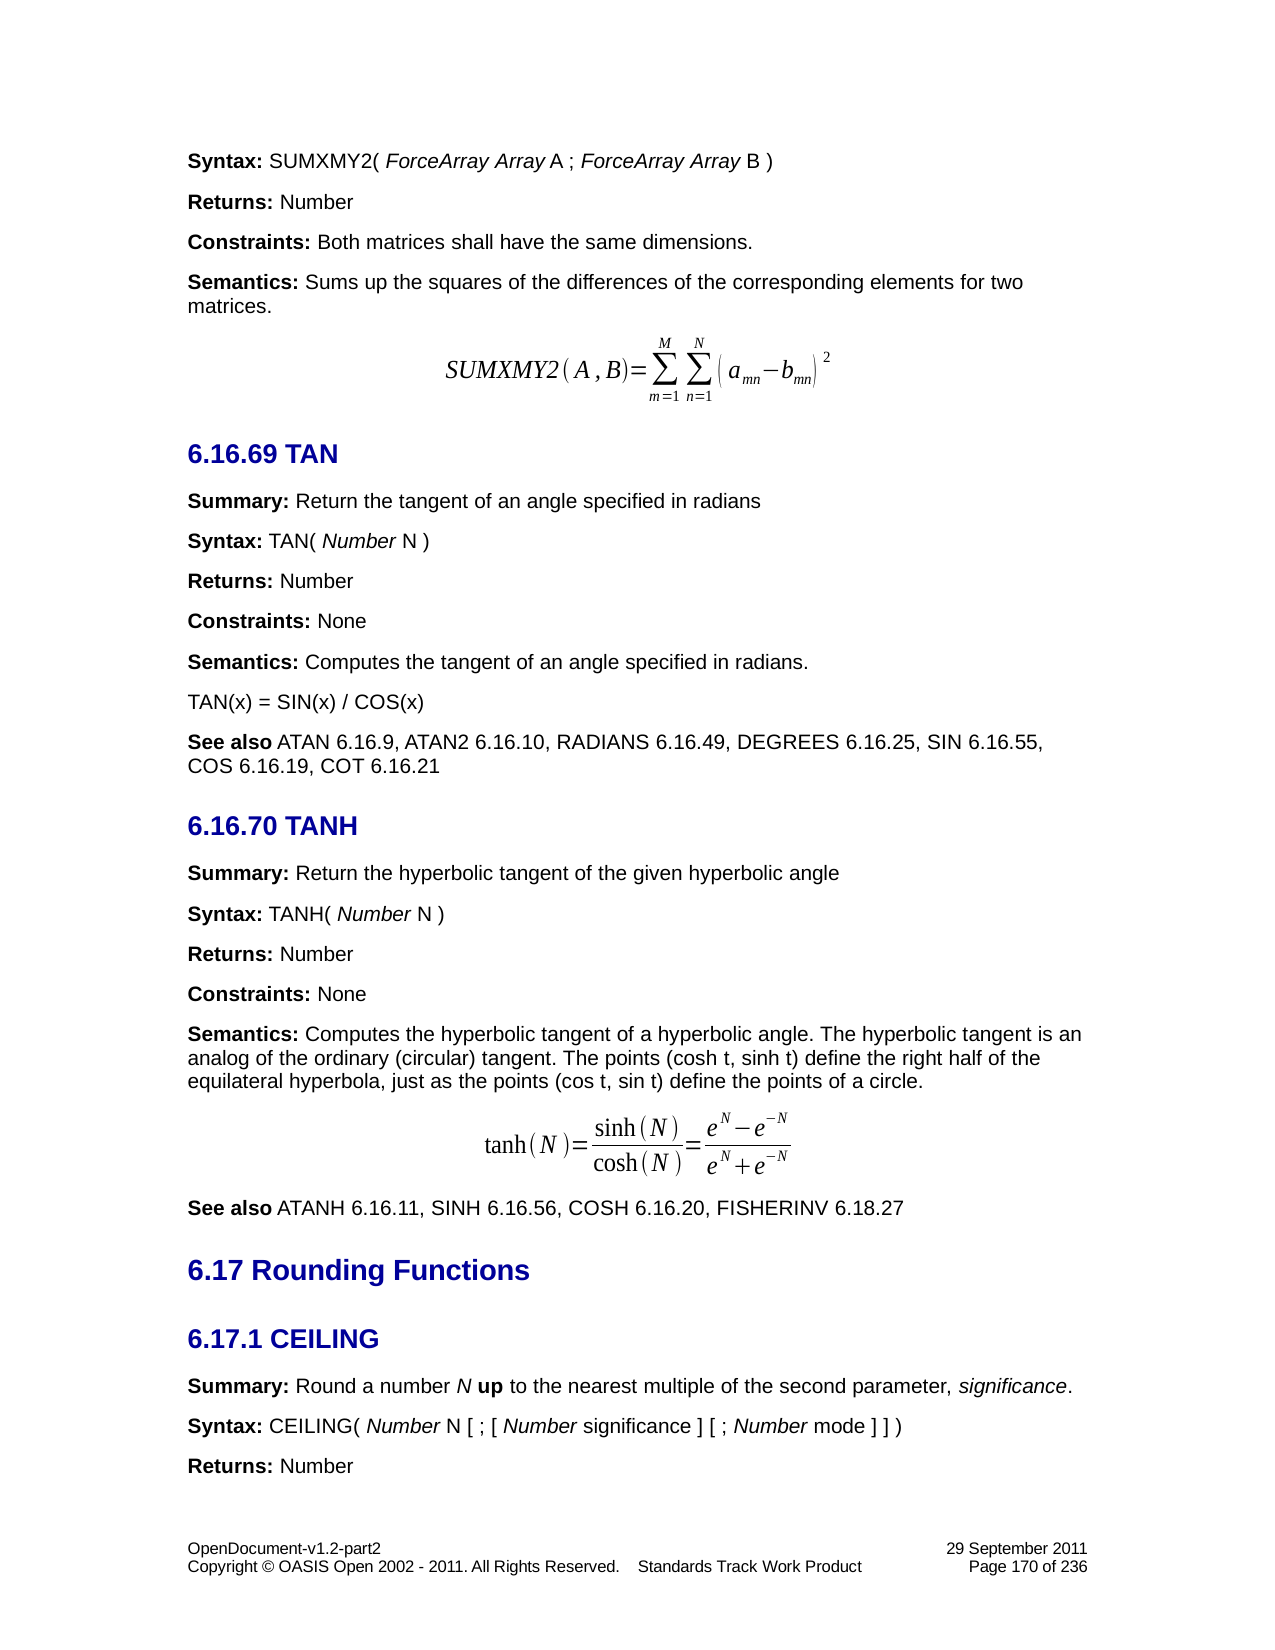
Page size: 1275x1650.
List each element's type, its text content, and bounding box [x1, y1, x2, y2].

text Constraints: None [187, 610, 1088, 633]
text Syntax: TANH( Number N ) [187, 902, 1088, 926]
text Summary: Return the hyperbolic tangent of the given hyperbolic angle [187, 862, 1088, 885]
subtitle TAN [187, 438, 1088, 468]
text See also ATAN 6.16.9, ATAN2 6.16.10, RADIANS 6.16.49, DEGREES 6.16.25, SIN 6.16.55, COS 6.16.19, COT 6.16.21 [187, 731, 1088, 778]
subtitle TANH [187, 811, 1088, 841]
text Syntax: SUMXMY2( ForceArray Array A ; ForceArray Array B ) [187, 150, 1088, 173]
text Semantics: Computes the hyperbolic tangent of a hyperbolic angle. The hyperbolic tangent is an analog of the ordinary (circular) tangent. The points (cosh t, sinh t) define the right half of the equilateral hyperbola, just as the points (cos t, sin t) define the points of a circle. [187, 1023, 1088, 1093]
text Constraints: None [187, 982, 1088, 1006]
text Returns: Number [187, 570, 1088, 593]
text Returns: Number [187, 942, 1088, 966]
text See also ATANH 6.16.11, SINH 6.16.56, COSH 6.16.20, FISHERINV 6.18.27 [187, 1197, 1088, 1220]
text Semantics: Computes the tangent of an angle specified in radians. [187, 650, 1088, 674]
text Returns: Number [187, 190, 1088, 214]
text Summary: Round a number N up to the nearest multiple of the second parameter, significance. [187, 1374, 1088, 1398]
text Summary: Return the tangent of an angle specified in radians [187, 489, 1088, 513]
text Syntax: TAN( Number N ) [187, 529, 1088, 553]
text Syntax: CEILING( Number N [ ; [ Number significance ] [ ; Number mode ] ] ) [187, 1415, 1088, 1438]
text Semantics: Sums up the squares of the differences of the corresponding elements for two matrices. [187, 271, 1088, 318]
subtitle Rounding Functions [187, 1254, 1088, 1286]
text Returns: Number [187, 1455, 1088, 1478]
text Constraints: Both matrices shall have the same dimensions. [187, 230, 1088, 254]
text TAN(x) = SIN(x) / COS(x) [187, 690, 1088, 714]
subtitle CEILING [187, 1324, 1088, 1354]
